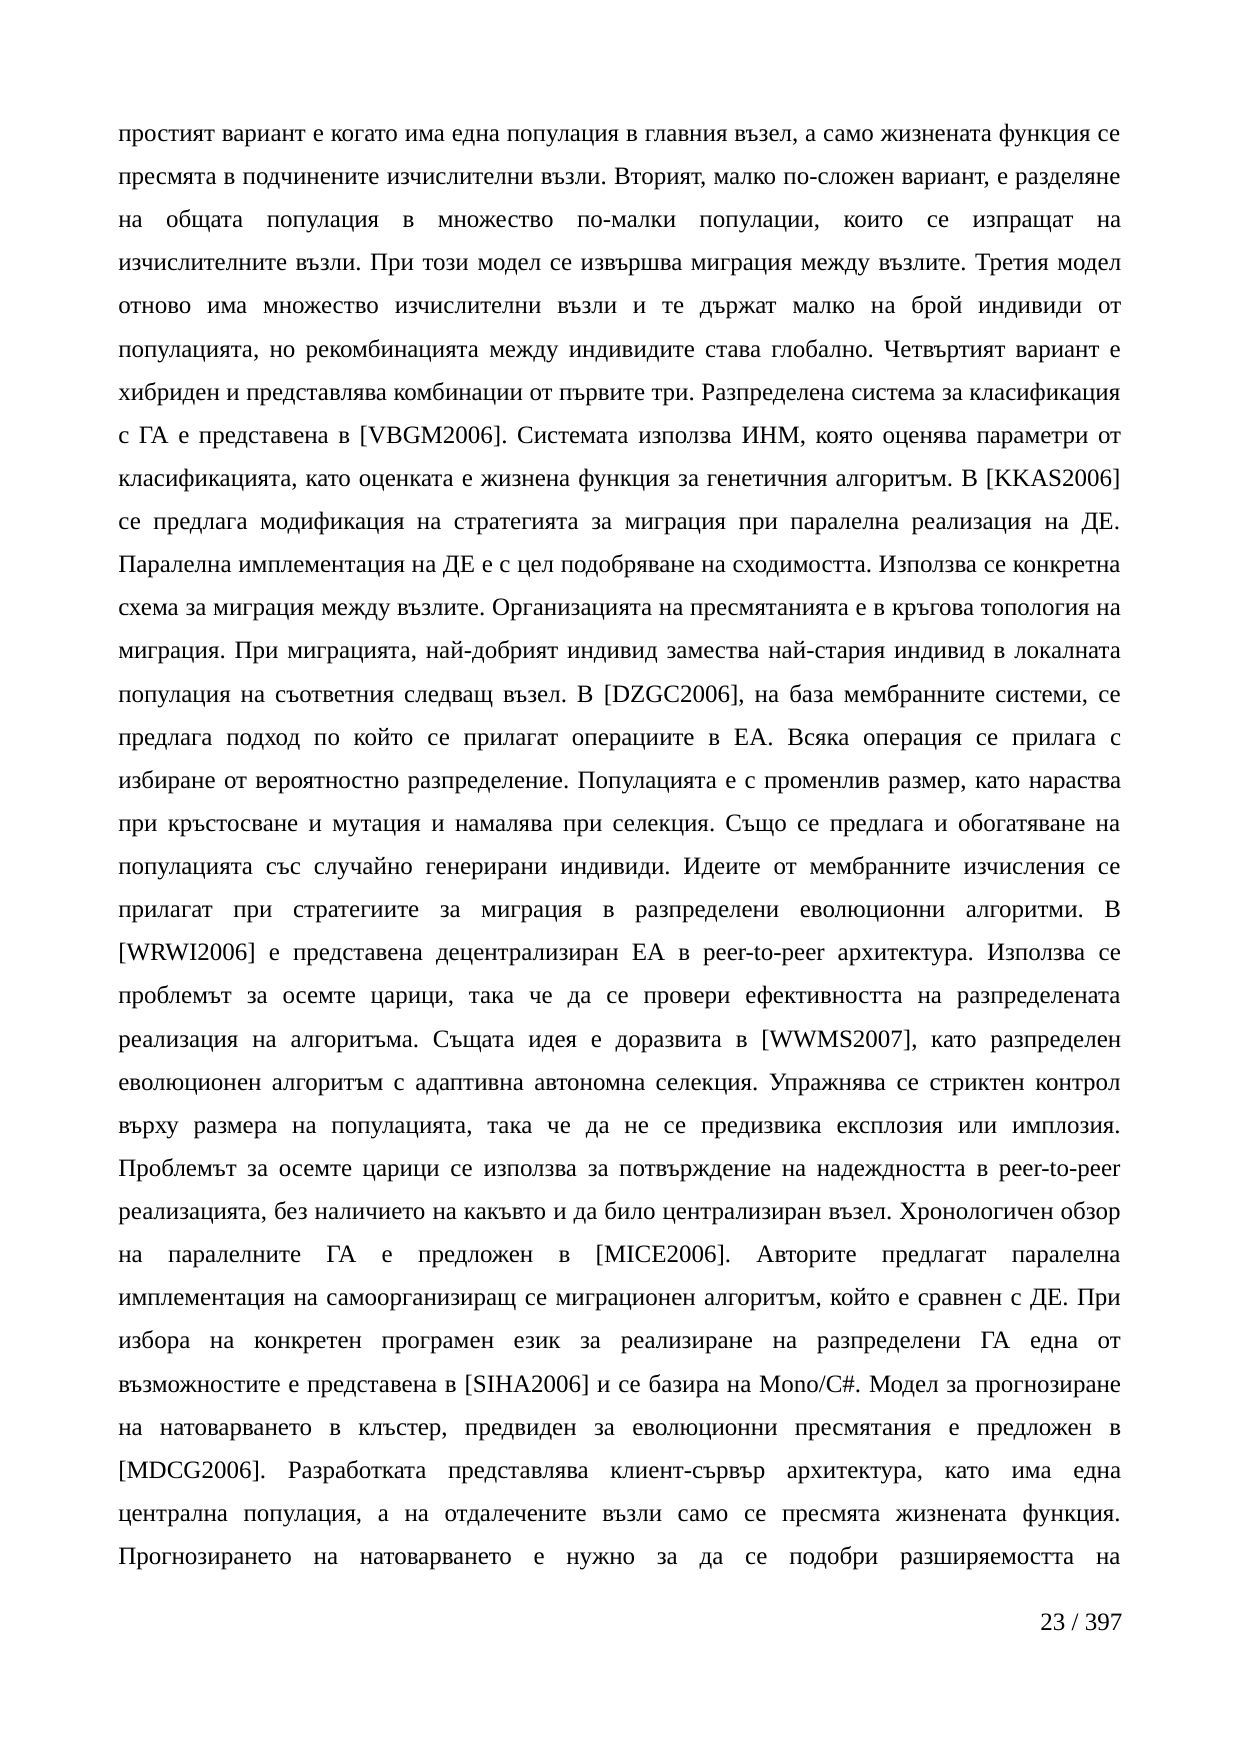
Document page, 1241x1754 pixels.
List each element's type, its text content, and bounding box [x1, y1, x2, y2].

text простият вариант е когато има една популация в главния възел, а само жизнената функция се пресмята в подчинените изчислителни възли. Вторият, малко по-сложен вариант, е разделяне на общата популация в множество по-малки популации, които се изпращат на изчислителните възли. При този модел се извършва миграция между възлите. Третия модел отново има множество изчислителни възли и те държат малко на брой индивиди от популацията, но рекомбинацията между индивидите става глобално. Четвъртият вариант е хибриден и представлява комбинации от първите три. Разпределена система за класификация с ГА е представена в [VBGM2006]. Системата използва ИНМ, която оценява параметри от класификацията, като оценката е жизнена функция за генетичния алгоритъм. В [KKAS2006] се предлага модификация на стратегията за миграция при паралелна реализация на ДЕ. Паралелна имплементация на ДЕ е с цел подобряване на сходимостта. Използва се конкретна схема за миграция между възлите. Организацията на пресмятанията е в кръгова топология на миграция. При миграцията, най-добрият индивид замества най-стария индивид в локалната популация на съответния следващ възел. В [DZGC2006], на база мембранните системи, се предлага подход по който се прилагат операциите в ЕА. Всяка операция се прилага с избиране от вероятностно разпределение. Популацията е с променлив размер, като нараства при кръстосване и мутация и намалява при селекция. Също се предлага и обогатяване на популацията със случайно генерирани индивиди. Идеите от мембранните изчисления се прилагат при стратегиите за миграция в разпределени еволюционни алгоритми. В [WRWI2006] е представена децентрализиран ЕА в peer-to-peer архитектура. Използва се проблемът за осемте царици, така че да се провери ефективността на разпределената реализация на алгоритъма. Същата идея е доразвита в [WWMS2007], като разпределен еволюционен алгоритъм с адаптивна автономна селекция. Упражнява се стриктен контрол върху размера на популацията, така че да не се предизвика експлозия или имплозия. Проблемът за осемте царици се използва за потвърждение на надеждността в peer-to-peer реализацията, без наличието на какъвто и да било централизиран възел. Хронологичен обзор на паралелните ГА е предложен в [MICE2006]. Авторите предлагат паралелна имплементация на самоорганизиращ се миграционен алгоритъм, който е сравнен с ДЕ. При избора на конкретен програмен език за реализиране на разпределени ГА една от възможностите е представена в [SIHA2006] и се базира на Mono/C#. Модел за прогнозиране на натоварването в клъстер, предвиден за еволюционни пресмятания е предложен в [MDCG2006]. Разработката представлява клиент-сървър архитектура, като има една централна популация, а на отдалечените възли само се пресмята жизнената функция. Прогнозирането на натоварването е нужно за да се подобри разширяемостта на [118, 118, 1122, 1570]
